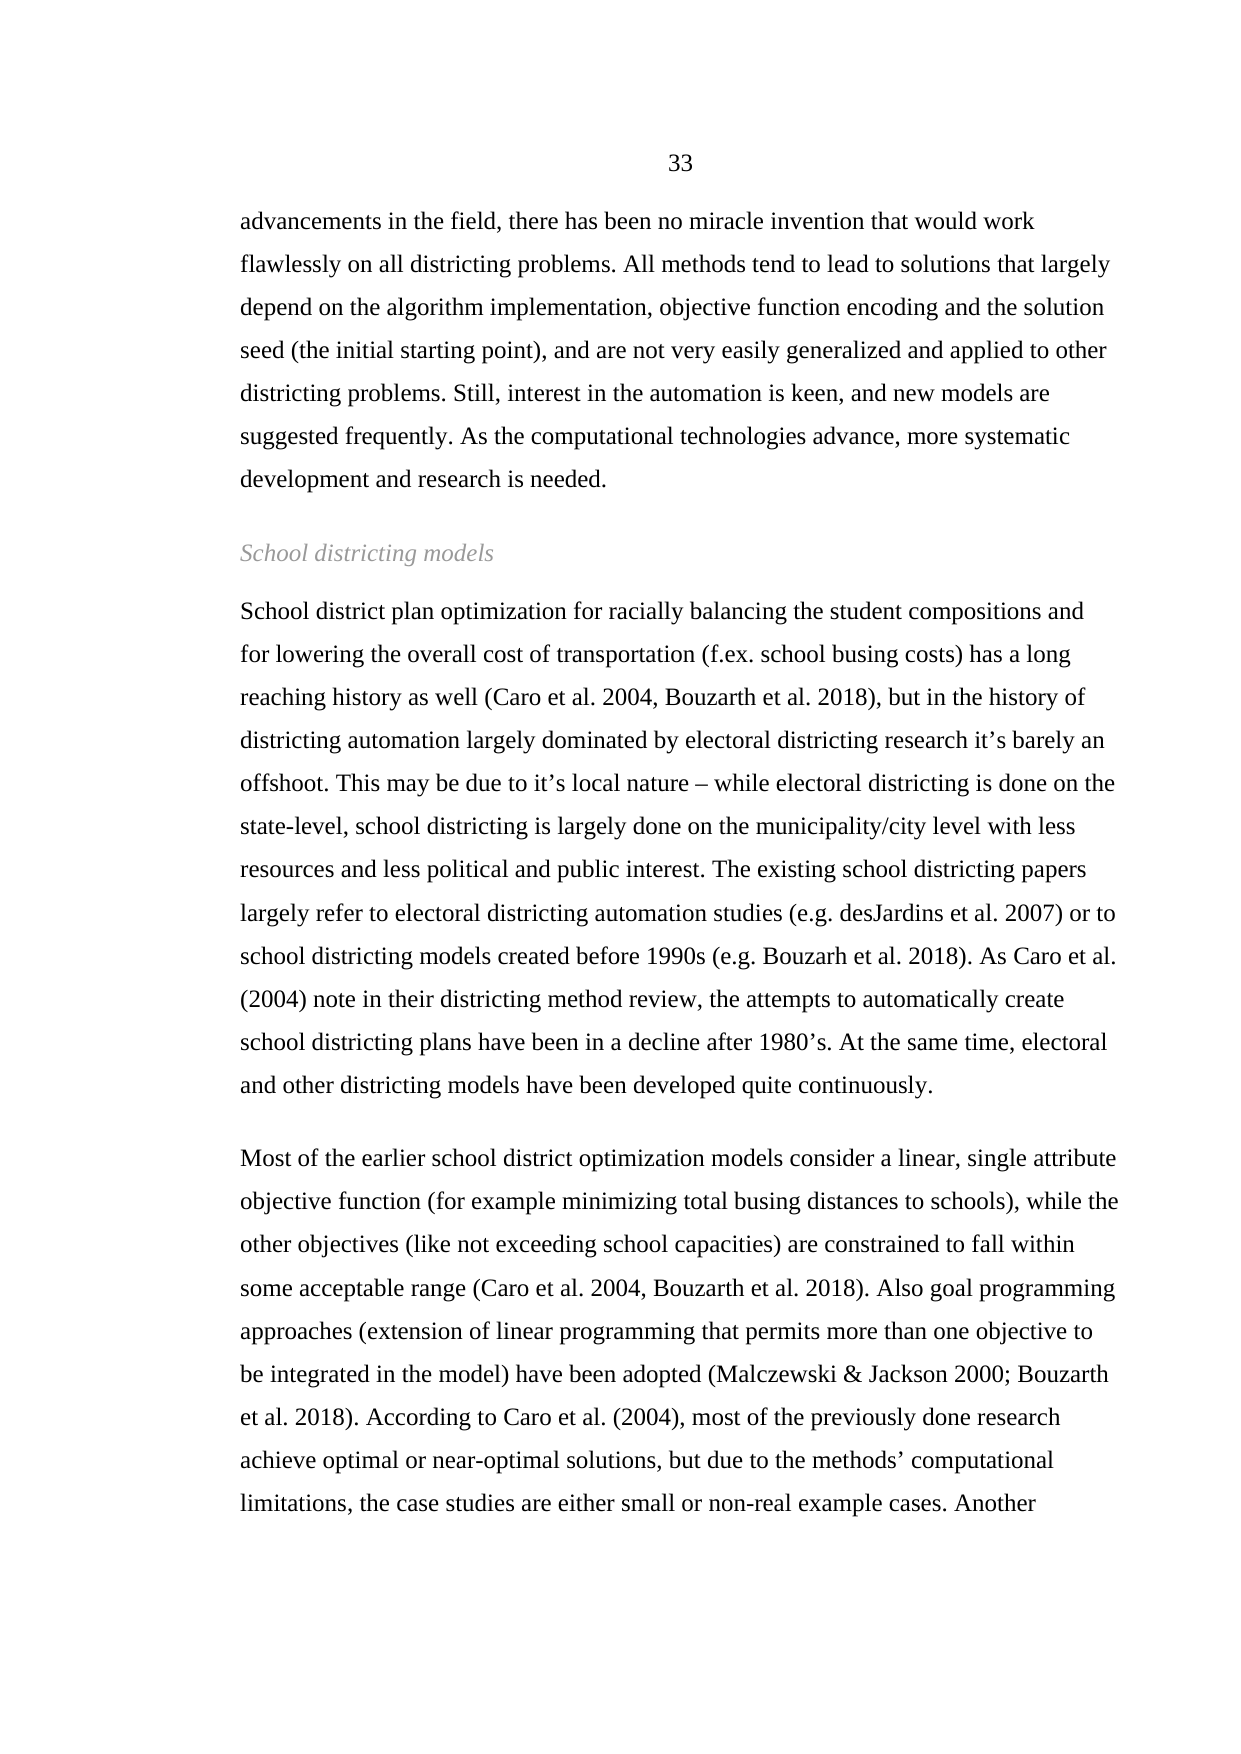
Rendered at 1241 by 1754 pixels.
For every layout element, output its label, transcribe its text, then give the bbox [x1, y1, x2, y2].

subtitle School districting models [240, 538, 1121, 566]
text School district plan optimization for racially balancing the student compositions and for lowering the overall cost of transportation (f.ex. school busing costs) has a long reaching history as well (Caro et al. 2004, Bouzarth et al. 2018), but in the history of districting automation largely dominated by electoral districting research it’s barely an offshoot. This may be due to it’s local nature – while electoral districting is done on the state-level, school districting is largely done on the municipality/city level with less resources and less political and public interest. The existing school districting papers largely refer to electoral districting automation studies (e.g. desJardins et al. 2007) or to school districting models created before 1990s (e.g. Bouzarh et al. 2018). As Caro et al. (2004) note in their districting method review, the attempts to automatically create school districting plans have been in a decline after 1980’s. At the same time, electoral and other districting models have been developed quite continuously. [240, 596, 1121, 1099]
text Most of the earlier school district optimization models consider a linear, single attribute objective function (for example minimizing total busing distances to schools), while the other objectives (like not exceeding school capacities) are constrained to fall within some acceptable range (Caro et al. 2004, Bouzarth et al. 2018). Also goal programming approaches (extension of linear programming that permits more than one objective to be integrated in the model) have been adopted (Malczewski & Jackson 2000; Bouzarth et al. 2018). According to Caro et al. (2004), most of the previously done research achieve optimal or near-optimal solutions, but due to the methods’ computational limitations, the case studies are either small or non-real example cases. Another [240, 1143, 1121, 1517]
text advancements in the field, there has been no miracle invention that would work flawlessly on all districting problems. All methods tend to lead to solutions that largely depend on the algorithm implementation, objective function encoding and the solution seed (the initial starting point), and are not very easily generalized and applied to other districting problems. Still, interest in the automation is keen, and new models are suggested frequently. As the computational technologies advance, more systematic development and research is needed. [240, 206, 1121, 493]
